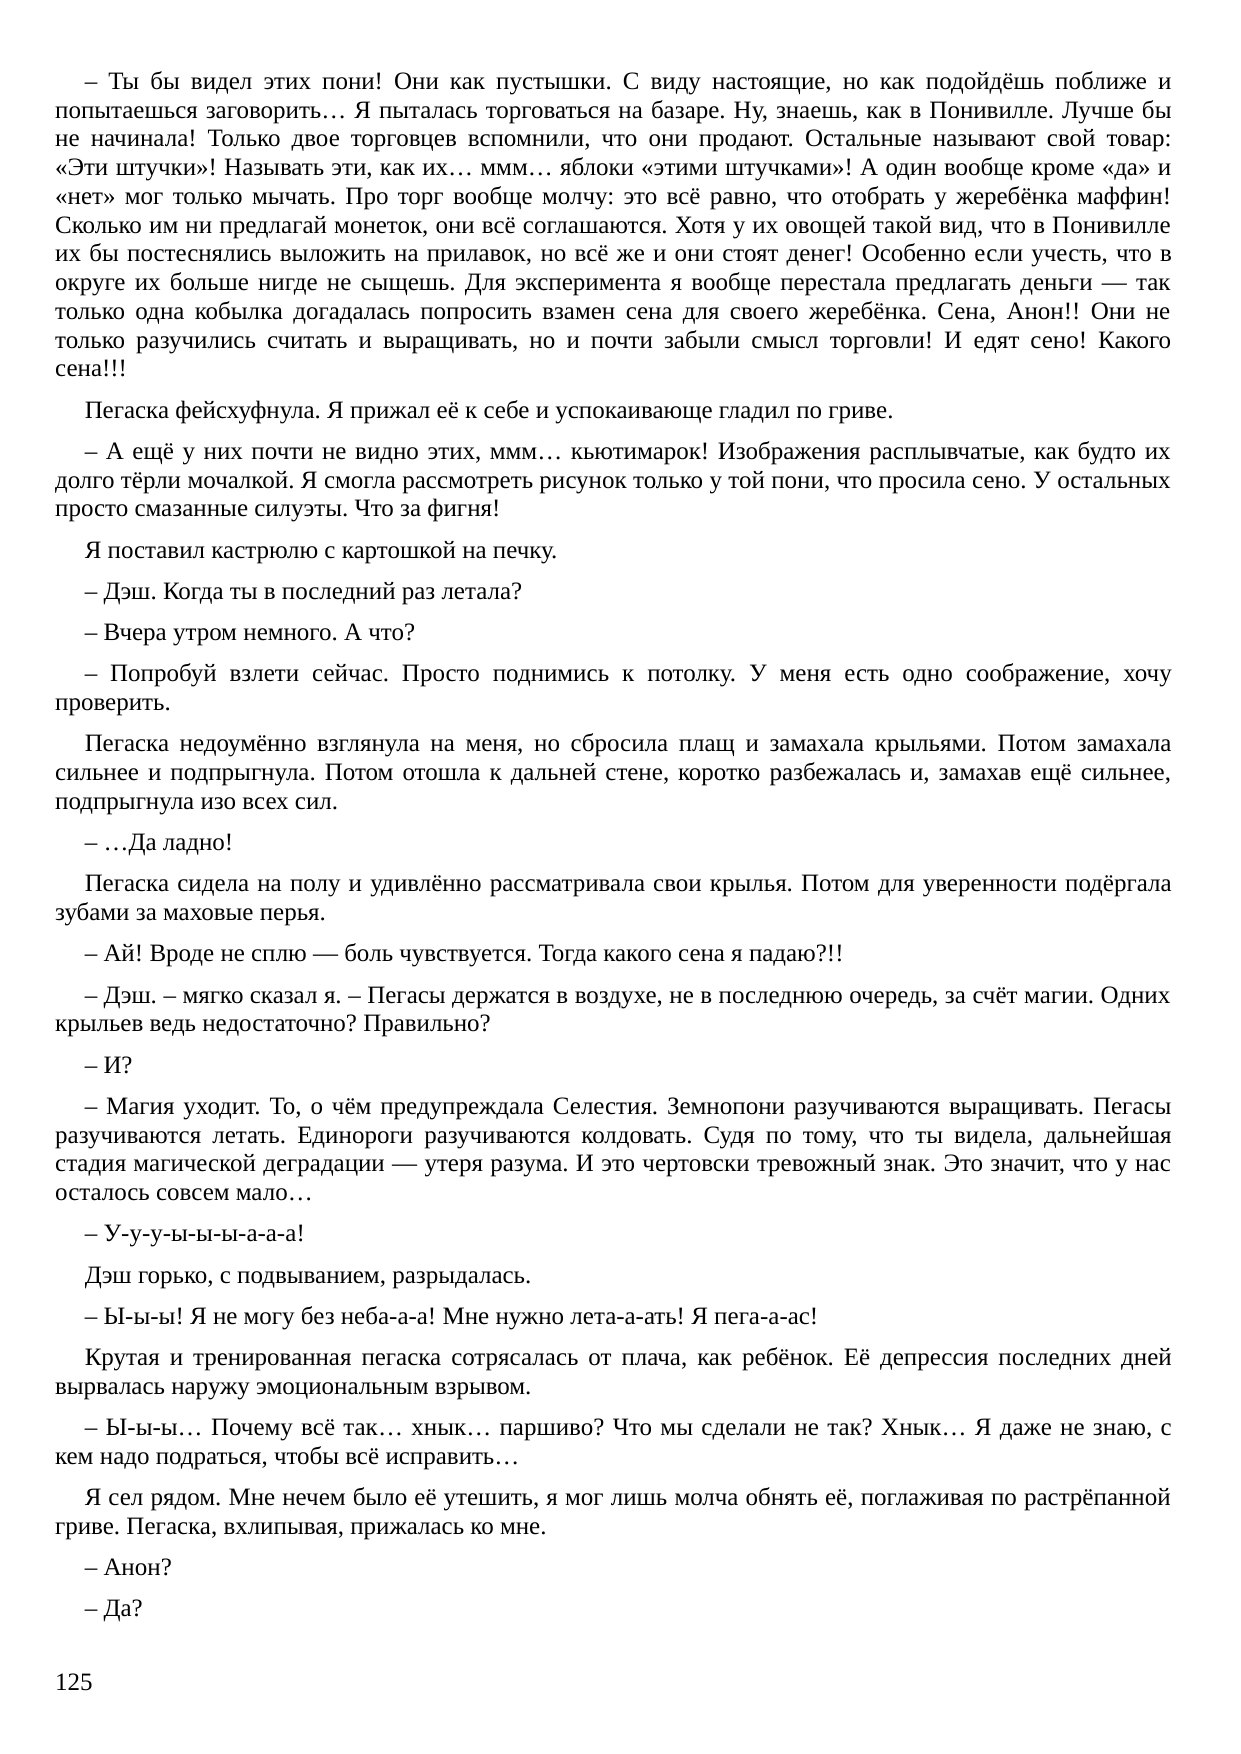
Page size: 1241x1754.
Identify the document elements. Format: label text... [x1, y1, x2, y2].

text – А ещё у них почти не видно этих, ммм… кьютимарок! Изображения расплывчатые, как будто их долго тёрли мочалкой. Я смогла рассмотреть рисунок только у той пони, что просила сено. У остальных просто смазанные силуэты. Что за фигня! [55, 436, 1173, 522]
text – Ы-ы-ы! Я не могу без неба-а-а! Мне нужно лета-а-ать! Я пега-а-ас! [55, 1301, 1173, 1330]
text – Дэш. – мягко сказал я. – Пегасы держатся в воздухе, не в последнюю очередь, за счёт магии. Одних крыльев ведь недостаточно? Правильно? [55, 980, 1173, 1037]
text – Вчера утром немного. А что? [55, 617, 1173, 646]
text – Анон? [55, 1552, 1173, 1581]
text Я поставил кастрюлю с картошкой на печку. [55, 535, 1173, 563]
text – У-у-у-ы-ы-ы-а-а-а! [55, 1218, 1173, 1247]
text – Ты бы видел этих пони! Они как пустышки. С виду настоящие, но как подойдёшь поближе и попытаешься заговорить… Я пыталась торговаться на базаре. Ну, знаешь, как в Понивилле. Лучше бы не начинала! Только двое торговцев вспомнили, что они продают. Остальные называют свой товар: «Эти штучки»! Называть эти, как их… ммм… яблоки «этими штучками»! А один вообще кроме «да» и «нет» мог только мычать. Про торг вообще молчу: это всё равно, что отобрать у жеребёнка маффин! Сколько им ни предлагай монеток, они всё соглашаются. Хотя у их овощей такой вид, что в Понивилле их бы постеснялись выложить на прилавок, но всё же и они стоят денег! Особенно если учесть, что в округе их больше нигде не сыщешь. Для эксперимента я вообще перестала предлагать деньги — так только одна кобылка догадалась попросить взамен сена для своего жеребёнка. Сена, Анон!! Они не только разучились считать и выращивать, но и почти забыли смысл торговли! И едят сено! Какого сена!!! [55, 66, 1173, 382]
text Пегаска сидела на полу и удивлённо рассматривала свои крылья. Потом для уверенности подёргала зубами за маховые перья. [55, 868, 1173, 926]
text – Ы-ы-ы… Почему всё так… хнык… паршиво? Что мы сделали не так? Хнык… Я даже не знаю, с кем надо подраться, чтобы всё исправить… [55, 1412, 1173, 1470]
text – Попробуй взлети сейчас. Просто поднимись к потолку. У меня есть одно соображение, хочу проверить. [55, 658, 1173, 716]
text – …Да ладно! [55, 827, 1173, 856]
text Я сел рядом. Мне нечем было её утешить, я мог лишь молча обнять её, поглаживая по растрёпанной гриве. Пегаска, вхлипывая, прижалась ко мне. [55, 1482, 1173, 1540]
text – Дэш. Когда ты в последний раз летала? [55, 576, 1173, 605]
text Пегаска фейсхуфнула. Я прижал её к себе и успокаивающе гладил по гриве. [55, 395, 1173, 423]
text – Магия уходит. То, о чём предупреждала Селестия. Земнопони разучиваются выращивать. Пегасы разучиваются летать. Единороги разучиваются колдовать. Судя по тому, что ты видела, дальнейшая стадия магической деградации — утеря разума. И это чертовски тревожный знак. Это значит, что у нас осталось совсем мало… [55, 1091, 1173, 1206]
text – И? [55, 1050, 1173, 1078]
text – Ай! Вроде не сплю — боль чувствуется. Тогда какого сена я падаю?!! [55, 938, 1173, 967]
text – Да? [55, 1593, 1173, 1622]
text Крутая и тренированная пегаска сотрясалась от плача, как ребёнок. Её депрессия последних дней вырвалась наружу эмоциональным взрывом. [55, 1342, 1173, 1400]
text Пегаска недоумённо взглянула на меня, но сбросила плащ и замахала крыльями. Потом замахала сильнее и подпрыгнула. Потом отошла к дальней стене, коротко разбежалась и, замахав ещё сильнее, подпрыгнула изо всех сил. [55, 728, 1173, 815]
text Дэш горько, с подвыванием, разрыдалась. [55, 1260, 1173, 1288]
